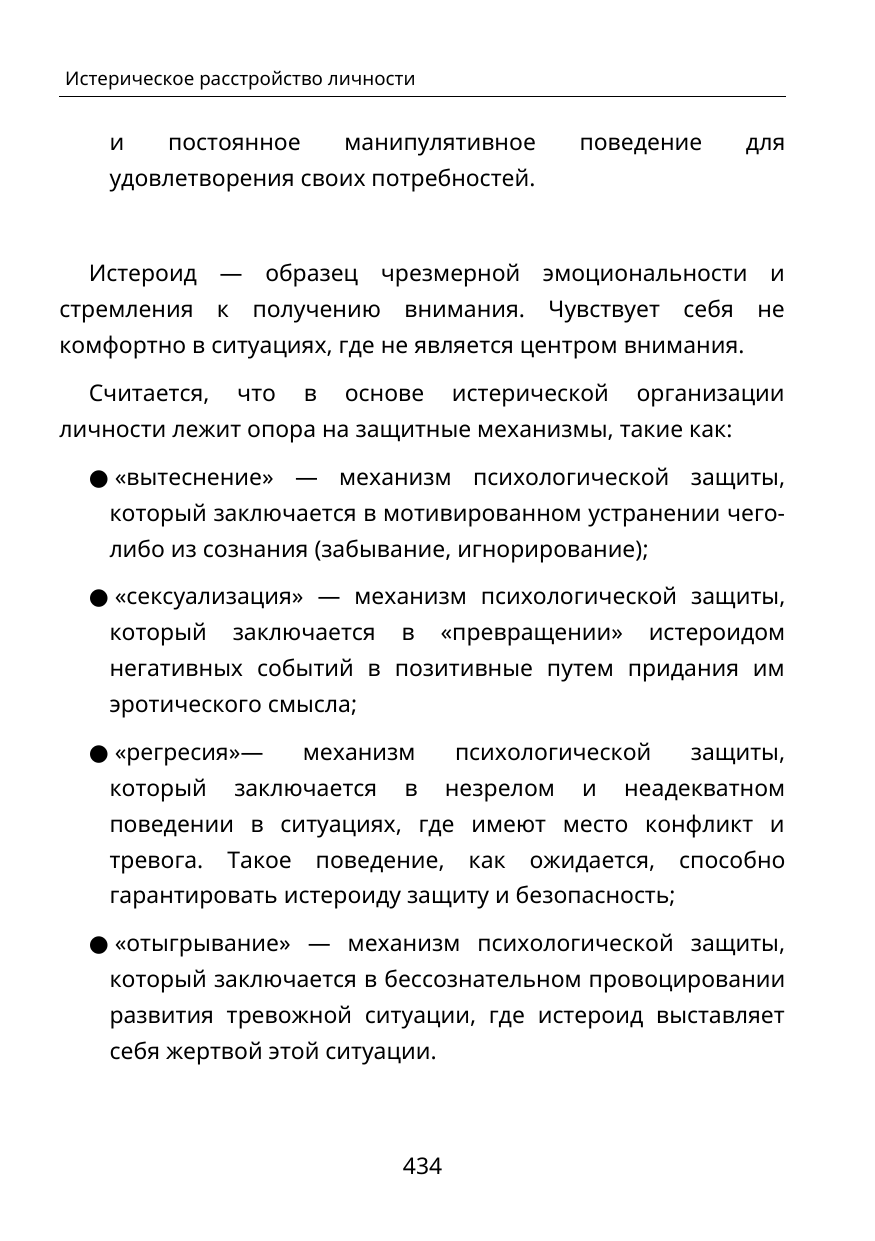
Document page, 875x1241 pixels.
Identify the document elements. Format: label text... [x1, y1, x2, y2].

list и постоянное манипулятивное поведение для удовлетворения своих потребностей. [88, 126, 786, 193]
text Считается, что в основе истерической организации личности лежит опора на защитные механизмы, такие как: [59, 377, 786, 444]
list «сексуализация» — механизм психологической защиты, который заключается в «превращении» истероидом негативных событий в позитивные путем придания им эротического смысла; [88, 580, 786, 719]
text Истероид — образец чрезмерной эмоциональности и стремления к получению внимания. Чувствует себя не комфортно в ситуациях, где не является центром внимания. [59, 257, 786, 361]
list «отыгрывание» — механизм психологической защиты, который заключается в бессознательном провоцировании развития тревожной ситуации, где истероид выставляет себя жертвой этой ситуации. [88, 927, 786, 1066]
list «вытеснение» — механизм психологической защиты, который заключается в мотивированном устранении чего-либо из сознания (забывание, игнорирование); [88, 461, 786, 564]
list «регресия»— механизм психологической защиты, который заключается в незрелом и неадекватном поведении в ситуациях, где имеют место конфликт и тревога. Такое поведение, как ожидается, способно гарантировать истероиду защиту и безопасность; [88, 736, 786, 911]
